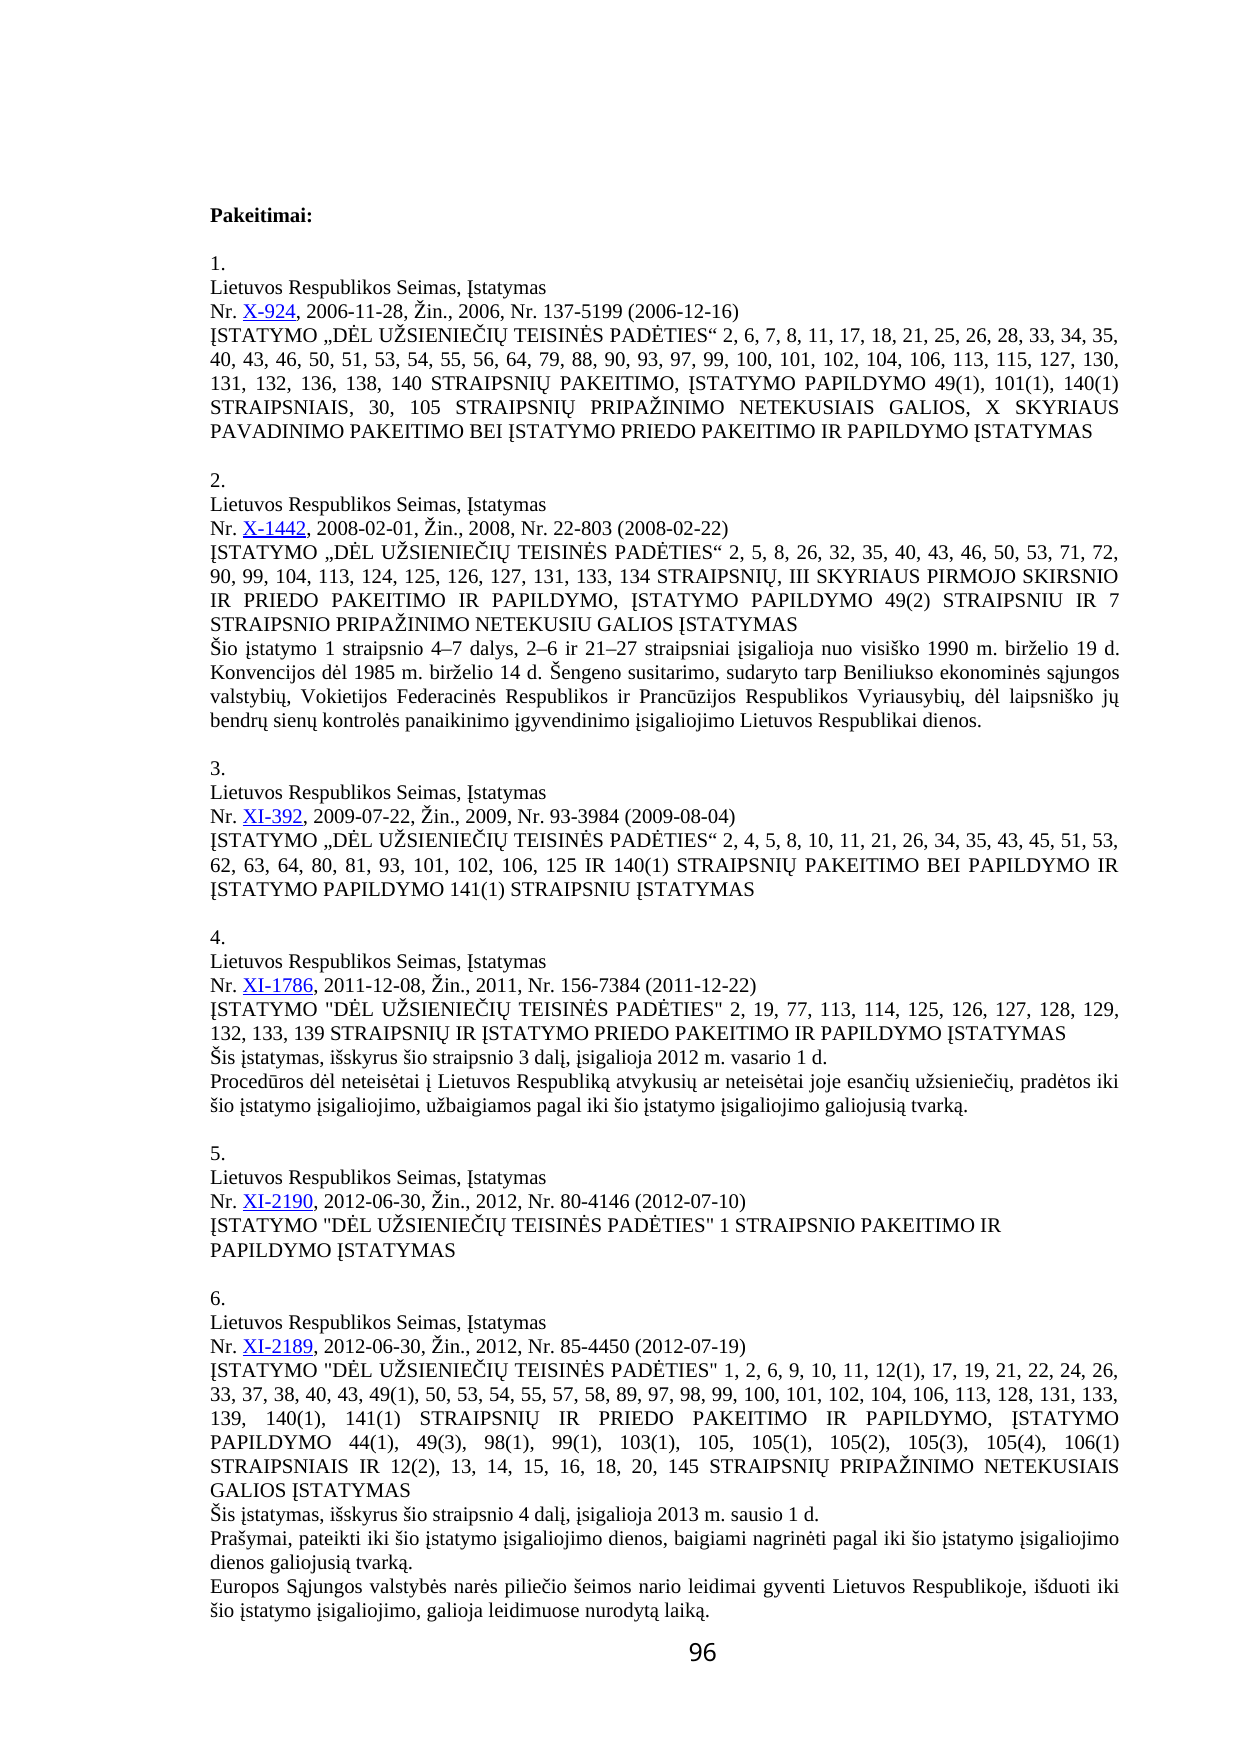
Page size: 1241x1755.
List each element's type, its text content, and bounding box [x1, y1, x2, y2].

text 2. [210, 467, 1120, 492]
text Nr. XI-392, 2009-07-22, Žin., 2009, Nr. 93-3984 (2009-08-04) [210, 804, 1120, 828]
text Nr. XI-1786, 2011-12-08, Žin., 2011, Nr. 156-7384 (2011-12-22) [210, 973, 1120, 997]
text Šio įstatymo 1 straipsnio 4–7 dalys, 2–6 ir 21–27 straipsniai įsigalioja nuo visiško 1990 m. birželio 19 d. Konvencijos dėl 1985 m. birželio 14 d. Šengeno susitarimo, sudaryto tarp Beniliukso ekonominės sąjungos valstybių, Vokietijos Federacinės Respublikos ir Prancūzijos Respublikos Vyriausybių, dėl laipsniško jų bendrų sienų kontrolės panaikinimo įgyvendinimo įsigaliojimo Lietuvos Respublikai dienos. [210, 636, 1120, 732]
text ĮSTATYMO „DĖL UŽSIENIEČIŲ TEISINĖS PADĖTIES“ 2, 5, 8, 26, 32, 35, 40, 43, 46, 50, 53, 71, 72, 90, 99, 104, 113, 124, 125, 126, 127, 131, 133, 134 STRAIPSNIŲ, III SKYRIAUS PIRMOJO SKIRSNIO IR PRIEDO PAKEITIMO IR PAPILDYMO, ĮSTATYMO PAPILDYMO 49(2) STRAIPSNIU IR 7 STRAIPSNIO PRIPAŽINIMO NETEKUSIU GALIOS ĮSTATYMAS [210, 540, 1120, 636]
text 3. [210, 756, 1120, 780]
text 1. [210, 251, 1120, 275]
text ĮSTATYMO "DĖL UŽSIENIEČIŲ TEISINĖS PADĖTIES" 1, 2, 6, 9, 10, 11, 12(1), 17, 19, 21, 22, 24, 26, 33, 37, 38, 40, 43, 49(1), 50, 53, 54, 55, 57, 58, 89, 97, 98, 99, 100, 101, 102, 104, 106, 113, 128, 131, 133, 139, 140(1), 141(1) STRAIPSNIŲ IR PRIEDO PAKEITIMO IR PAPILDYMO, ĮSTATYMO PAPILDYMO 44(1), 49(3), 98(1), 99(1), 103(1), 105, 105(1), 105(2), 105(3), 105(4), 106(1) STRAIPSNIAIS IR 12(2), 13, 14, 15, 16, 18, 20, 145 STRAIPSNIŲ PRIPAŽINIMO NETEKUSIAIS GALIOS ĮSTATYMAS [210, 1358, 1120, 1502]
text Nr. XI-2189, 2012-06-30, Žin., 2012, Nr. 85-4450 (2012-07-19) [210, 1334, 1120, 1358]
text Lietuvos Respublikos Seimas, Įstatymas [210, 949, 1120, 973]
text Nr. X-1442, 2008-02-01, Žin., 2008, Nr. 22-803 (2008-02-22) [210, 516, 1120, 540]
text Lietuvos Respublikos Seimas, Įstatymas [210, 780, 1120, 804]
text ĮSTATYMO "DĖL UŽSIENIEČIŲ TEISINĖS PADĖTIES" 2, 19, 77, 113, 114, 125, 126, 127, 128, 129, 132, 133, 139 STRAIPSNIŲ IR ĮSTATYMO PRIEDO PAKEITIMO IR PAPILDYMO ĮSTATYMAS [210, 997, 1120, 1045]
text Šis įstatymas, išskyrus šio straipsnio 4 dalį, įsigalioja 2013 m. sausio 1 d. [210, 1502, 1120, 1526]
text ĮSTATYMO „DĖL UŽSIENIEČIŲ TEISINĖS PADĖTIES“ 2, 4, 5, 8, 10, 11, 21, 26, 34, 35, 43, 45, 51, 53, 62, 63, 64, 80, 81, 93, 101, 102, 106, 125 IR 140(1) STRAIPSNIŲ PAKEITIMO BEI PAPILDYMO IR ĮSTATYMO PAPILDYMO 141(1) STRAIPSNIU ĮSTATYMAS [210, 828, 1120, 901]
text Lietuvos Respublikos Seimas, Įstatymas [210, 492, 1120, 516]
text Pakeitimai: [210, 203, 1120, 227]
text Nr. XI-2190, 2012-06-30, Žin., 2012, Nr. 80-4146 (2012-07-10) [210, 1189, 1120, 1213]
text ĮSTATYMO "DĖL UŽSIENIEČIŲ TEISINĖS PADĖTIES" 1 STRAIPSNIO PAKEITIMO IR PAPILDYMO ĮSTATYMAS [210, 1213, 1120, 1262]
text Lietuvos Respublikos Seimas, Įstatymas [210, 1310, 1120, 1334]
text ĮSTATYMO „DĖL UŽSIENIEČIŲ TEISINĖS PADĖTIES“ 2, 6, 7, 8, 11, 17, 18, 21, 25, 26, 28, 33, 34, 35, 40, 43, 46, 50, 51, 53, 54, 55, 56, 64, 79, 88, 90, 93, 97, 99, 100, 101, 102, 104, 106, 113, 115, 127, 130, 131, 132, 136, 138, 140 STRAIPSNIŲ PAKEITIMO, ĮSTATYMO PAPILDYMO 49(1), 101(1), 140(1) STRAIPSNIAIS, 30, 105 STRAIPSNIŲ PRIPAŽINIMO NETEKUSIAIS GALIOS, X SKYRIAUS PAVADINIMO PAKEITIMO BEI ĮSTATYMO PRIEDO PAKEITIMO IR PAPILDYMO ĮSTATYMAS [210, 323, 1120, 443]
text Lietuvos Respublikos Seimas, Įstatymas [210, 275, 1120, 299]
text Europos Sąjungos valstybės narės piliečio šeimos nario leidimai gyventi Lietuvos Respublikoje, išduoti iki šio įstatymo įsigaliojimo, galioja leidimuose nurodytą laiką. [210, 1574, 1120, 1622]
text Prašymai, pateikti iki šio įstatymo įsigaliojimo dienos, baigiami nagrinėti pagal iki šio įstatymo įsigaliojimo dienos galiojusią tvarką. [210, 1526, 1120, 1574]
text Procedūros dėl neteisėtai į Lietuvos Respubliką atvykusių ar neteisėtai joje esančių užsieniečių, pradėtos iki šio įstatymo įsigaliojimo, užbaigiamos pagal iki šio įstatymo įsigaliojimo galiojusią tvarką. [210, 1069, 1120, 1117]
text 4. [210, 925, 1120, 949]
text Šis įstatymas, išskyrus šio straipsnio 3 dalį, įsigalioja 2012 m. vasario 1 d. [210, 1045, 1120, 1069]
text 5. [210, 1141, 1120, 1165]
text Nr. X-924, 2006-11-28, Žin., 2006, Nr. 137-5199 (2006-12-16) [210, 299, 1120, 323]
text Lietuvos Respublikos Seimas, Įstatymas [210, 1165, 1120, 1189]
text 6. [210, 1286, 1120, 1310]
